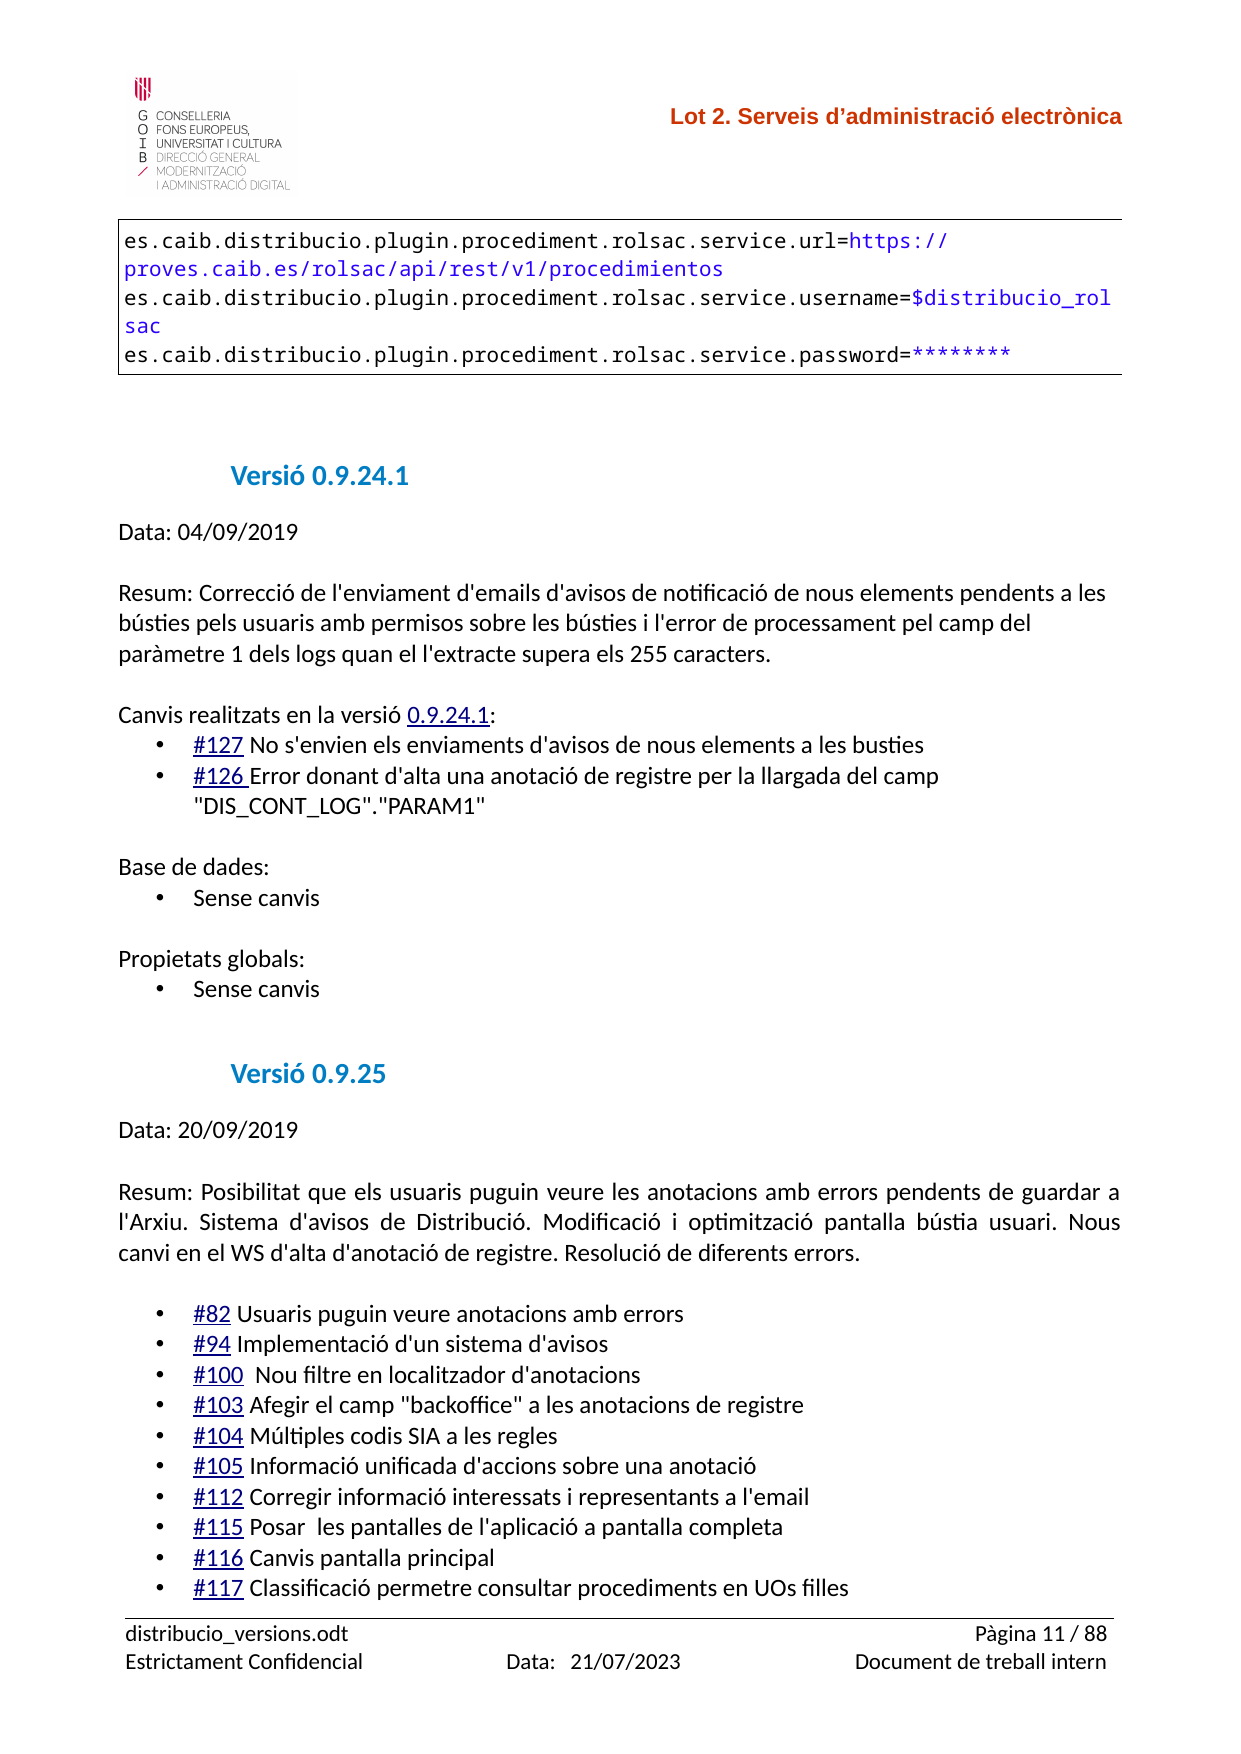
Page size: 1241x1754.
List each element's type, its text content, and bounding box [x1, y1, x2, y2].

list #103 Afegir el camp "backoffice" a les anotacions de registre [156, 1389, 1122, 1420]
list #100 Nou filtre en localitzador d'anotacions [156, 1359, 1122, 1389]
text Data: 20/09/2019 [118, 1114, 1122, 1145]
list #117 Classificació permetre consultar procediments en UOs filles [156, 1572, 1122, 1603]
list Sense canvis [156, 974, 1122, 1004]
text Canvis realitzats en la versió 0.9.24.1: [118, 699, 1122, 729]
list Sense canvis [156, 882, 1122, 913]
list #112 Corregir informació interessats i representants a l'email [156, 1481, 1122, 1511]
list #126 Error donant d'alta una anotació de registre per la llargada del camp "DIS_CONT_LOG"."PARAM1" [156, 760, 1122, 821]
text Base de dades: [118, 852, 1122, 882]
text Propietats globals: [118, 943, 1122, 974]
list #94 Implementació d'un sistema d'avisos [156, 1328, 1122, 1359]
table_header es.caib.distribucio.plugin.procediment.rolsac.service.url=https://proves.caib.es/rolsac/api/rest/v1/procedimientos es.caib.distribucio.plugin.procediment.rolsac.service.username=$distribucio_rolsac es.caib.distribucio.plugin.procediment.rolsac.service.password=******** [119, 220, 1122, 374]
list #115 Posar les pantalles de l'aplicació a pantalla completa [156, 1511, 1122, 1542]
list #82 Usuaris puguin veure anotacions amb errors [156, 1298, 1122, 1328]
list #127 No s'envien els enviaments d'avisos de nous elements a les busties [156, 729, 1122, 760]
text Resum: Correcció de l'enviament d'emails d'avisos de notificació de nous elements pendents a les bústies pels usuaris amb permisos sobre les bústies i l'error de processament pel camp del paràmetre 1 dels logs quan el l'extracte supera els 255 caracters. [118, 577, 1122, 668]
list #104 Múltiples codis SIA a les regles [156, 1420, 1122, 1450]
list #116 Canvis pantalla principal [156, 1542, 1122, 1572]
picture [126, 70, 299, 197]
text Data: 04/09/2019 [118, 516, 1122, 546]
list #105 Informació unificada d'accions sobre una anotació [156, 1450, 1122, 1481]
text Resum: Posibilitat que els usuaris puguin veure les anotacions amb errors pendents de guardar a l'Arxiu. Sistema d'avisos de Distribució. Modificació i optimització pantalla bústia usuari. Nous canvi en el WS d'alta d'anotació de registre. Resolució de diferents errors. [118, 1176, 1122, 1267]
subtitle Versió 0.9.25 [153, 1055, 1122, 1091]
subtitle Versió 0.9.24.1 [153, 457, 1122, 492]
